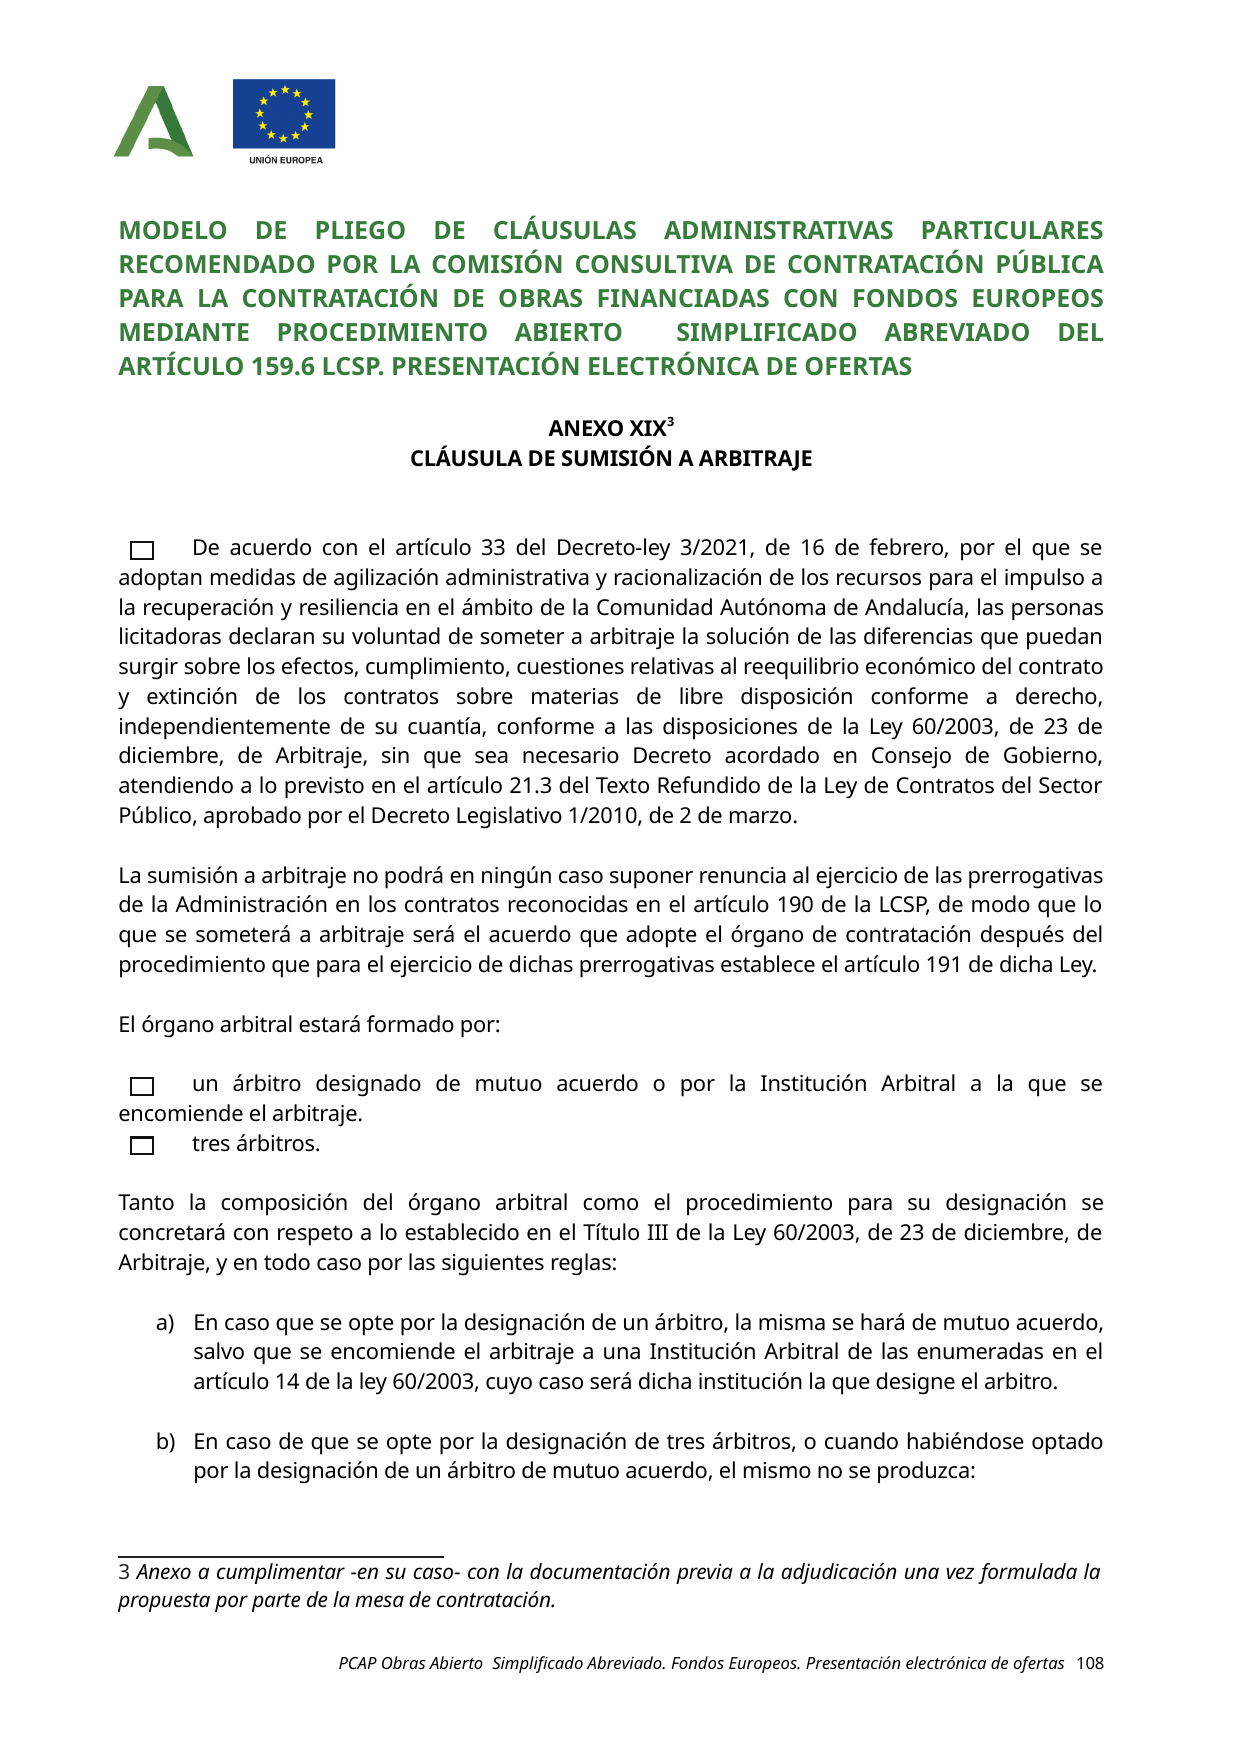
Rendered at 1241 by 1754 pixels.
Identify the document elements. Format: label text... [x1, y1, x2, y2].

list En caso de que se opte por la designación de tres árbitros, o cuando habiéndose optado por la designación de un árbitro de mutuo acuerdo, el mismo no se produzca: [156, 1426, 1104, 1485]
picture [109, 81, 198, 161]
list En caso que se opte por la designación de un árbitro, la misma se hará de mutuo acuerdo, salvo que se encomiende el arbitraje a una Institución Arbitral de las enumeradas en el artículo 14 de la ley 60/2003, cuyo caso será dicha institución la que designe el arbitro. [156, 1307, 1104, 1396]
text CLÁUSULA DE SUMISIÓN A ARBITRAJE [118, 443, 1104, 472]
text Anexo a cumplimentar -en su caso- con la documentación previa a la adjudicación una vez formulada la propuesta por parte de la mesa de contratación. [118, 1557, 1104, 1614]
text De acuerdo con el artículo 33 del Decreto-ley 3/2021, de 16 de febrero, por el que se adoptan medidas de agilización administrativa y racionalización de los recursos para el impulso a la recuperación y resiliencia en el ámbito de la Comunidad Autónoma de Andalucía, las personas licitadoras declaran su voluntad de someter a arbitraje la solución de las diferencias que puedan surgir sobre los efectos, cumplimiento, cuestiones relativas al reequilibrio económico del contrato y extinción de los contratos sobre materias de libre disposición conforme a derecho, independientemente de su cuantía, conforme a las disposiciones de la Ley 60/2003, de 23 de diciembre, de Arbitraje, sin que sea necesario Decreto acordado en Consejo de Gobierno, atendiendo a lo previsto en el artículo 21.3 del Texto Refundido de la Ley de Contratos del Sector Público, aprobado por el Decreto Legislativo 1/2010, de 2 de marzo. [118, 532, 1104, 830]
picture [221, 73, 347, 171]
text tres árbitros. [118, 1128, 1104, 1158]
text La sumisión a arbitraje no podrá en ningún caso suponer renuncia al ejercicio de las prerrogativas de la Administración en los contratos reconocidas en el artículo 190 de la LCSP, de modo que lo que se someterá a arbitraje será el acuerdo que adopte el órgano de contratación después del procedimiento que para el ejercicio de dichas prerrogativas establece el artículo 191 de dicha Ley. [118, 860, 1104, 979]
text Tanto la composición del órgano arbitral como el procedimiento para su designación se concretará con respeto a lo establecido en el Título III de la Ley 60/2003, de 23 de diciembre, de Arbitraje, y en todo caso por las siguientes reglas: [118, 1187, 1104, 1277]
text ANEXO XIX [118, 413, 1104, 443]
subtitle MODELO DE PLIEGO DE CLÁUSULAS ADMINISTRATIVAS PARTICULARES RECOMENDADO POR LA COMISIÓN CONSULTIVA DE CONTRATACIÓN PÚBLICA PARA LA CONTRATACIÓN DE OBRAS FINANCIADAS CON FONDOS EUROPEOS MEDIANTE PROCEDIMIENTO ABIERTO SIMPLIFICADO ABREVIADO DEL ARTÍCULO 159.6 LCSP. PRESENTACIÓN ELECTRÓNICA DE OFERTAS [118, 213, 1104, 383]
text un árbitro designado de mutuo acuerdo o por la Institución Arbitral a la que se encomiende el arbitraje. [118, 1068, 1104, 1128]
text El órgano arbitral estará formado por: [118, 1009, 1104, 1038]
